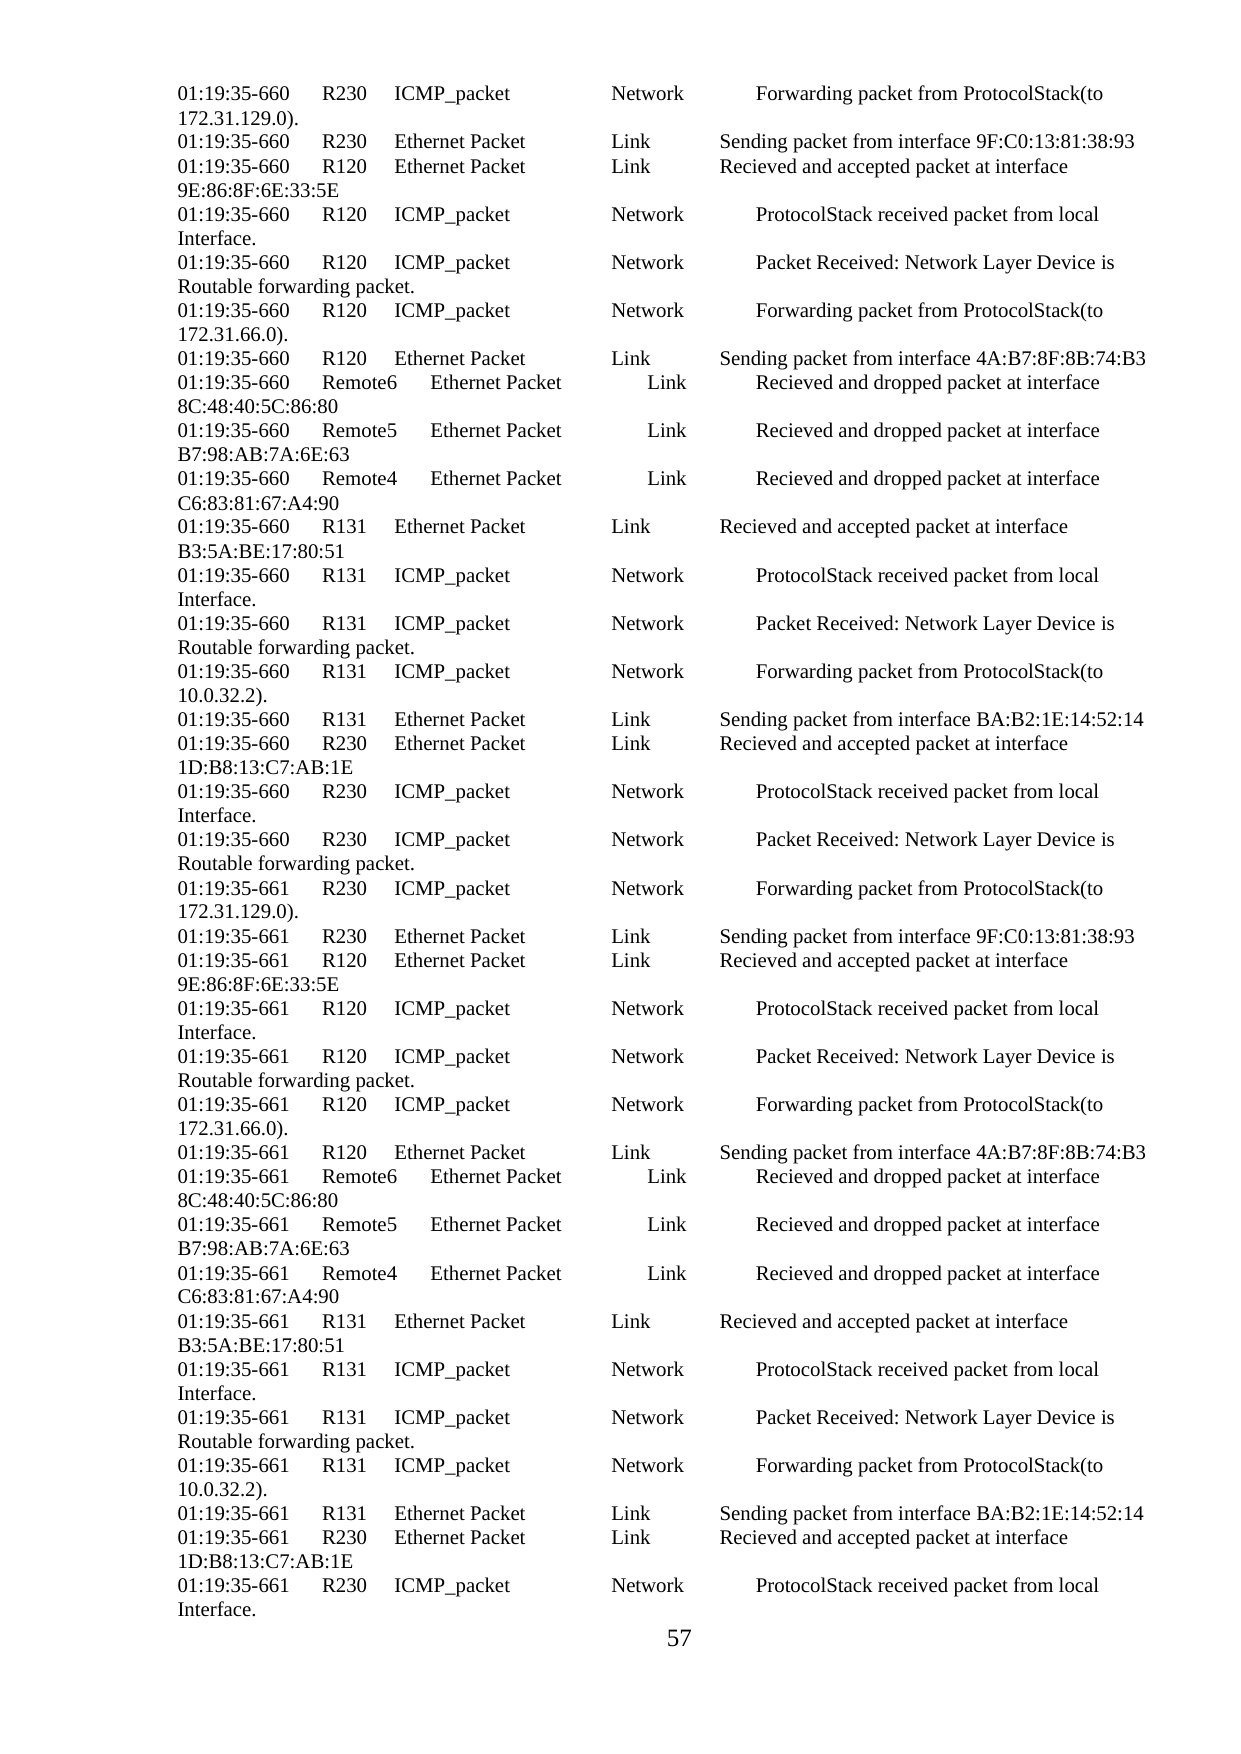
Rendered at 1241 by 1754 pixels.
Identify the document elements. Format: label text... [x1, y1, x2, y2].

text 01:19:35-661 Remote4 Ethernet Packet Link Recieved and dropped packet at interface C6:83:81:67:A4:90 [177, 1260, 1181, 1308]
text 01:19:35-660 Remote5 Ethernet Packet Link Recieved and dropped packet at interface B7:98:AB:7A:6E:63 [177, 418, 1181, 466]
text 01:19:35-660 R120 ICMP_packet Network Packet Received: Network Layer Device is Routable forwarding packet. [177, 250, 1181, 298]
text 01:19:35-661 R120 ICMP_packet Network ProtocolStack received packet from local Interface. [177, 996, 1181, 1044]
text 01:19:35-660 R131 Ethernet Packet Link Sending packet from interface BA:B2:1E:14:52:14 [177, 707, 1181, 731]
text 01:19:35-660 R120 Ethernet Packet Link Recieved and accepted packet at interface 9E:86:8F:6E:33:5E [177, 153, 1181, 202]
text 01:19:35-661 R131 ICMP_packet Network ProtocolStack received packet from local Interface. [177, 1357, 1181, 1405]
text 01:19:35-661 R230 ICMP_packet Network Forwarding packet from ProtocolStack(to 172.31.129.0). [177, 875, 1181, 923]
text 01:19:35-660 R230 Ethernet Packet Link Recieved and accepted packet at interface 1D:B8:13:C7:AB:1E [177, 731, 1181, 779]
text 01:19:35-660 R120 Ethernet Packet Link Sending packet from interface 4A:B7:8F:8B:74:B3 [177, 346, 1181, 370]
text 01:19:35-661 R120 Ethernet Packet Link Sending packet from interface 4A:B7:8F:8B:74:B3 [177, 1140, 1181, 1164]
text 01:19:35-660 Remote4 Ethernet Packet Link Recieved and dropped packet at interface C6:83:81:67:A4:90 [177, 466, 1181, 514]
text 01:19:35-660 R131 ICMP_packet Network Packet Received: Network Layer Device is Routable forwarding packet. [177, 611, 1181, 659]
text 01:19:35-660 R230 Ethernet Packet Link Sending packet from interface 9F:C0:13:81:38:93 [177, 129, 1181, 153]
text 01:19:35-661 R230 Ethernet Packet Link Recieved and accepted packet at interface 1D:B8:13:C7:AB:1E [177, 1525, 1181, 1573]
text 01:19:35-661 R120 ICMP_packet Network Forwarding packet from ProtocolStack(to 172.31.66.0). [177, 1092, 1181, 1140]
text 01:19:35-661 R230 ICMP_packet Network ProtocolStack received packet from local Interface. [177, 1573, 1181, 1621]
text 01:19:35-661 R230 Ethernet Packet Link Sending packet from interface 9F:C0:13:81:38:93 [177, 923, 1181, 948]
text 01:19:35-661 R131 ICMP_packet Network Packet Received: Network Layer Device is Routable forwarding packet. [177, 1405, 1181, 1453]
text 01:19:35-661 R120 Ethernet Packet Link Recieved and accepted packet at interface 9E:86:8F:6E:33:5E [177, 948, 1181, 996]
text 01:19:35-661 R131 Ethernet Packet Link Recieved and accepted packet at interface B3:5A:BE:17:80:51 [177, 1308, 1181, 1357]
text 01:19:35-660 R131 Ethernet Packet Link Recieved and accepted packet at interface B3:5A:BE:17:80:51 [177, 514, 1181, 563]
text 01:19:35-661 R131 ICMP_packet Network Forwarding packet from ProtocolStack(to 10.0.32.2). [177, 1453, 1181, 1501]
text 01:19:35-660 R120 ICMP_packet Network Forwarding packet from ProtocolStack(to 172.31.66.0). [177, 298, 1181, 346]
text 01:19:35-660 R230 ICMP_packet Network Packet Received: Network Layer Device is Routable forwarding packet. [177, 827, 1181, 875]
text 01:19:35-660 R131 ICMP_packet Network Forwarding packet from ProtocolStack(to 10.0.32.2). [177, 659, 1181, 707]
text 01:19:35-660 R230 ICMP_packet Network ProtocolStack received packet from local Interface. [177, 779, 1181, 827]
text 01:19:35-661 Remote6 Ethernet Packet Link Recieved and dropped packet at interface 8C:48:40:5C:86:80 [177, 1164, 1181, 1212]
text 01:19:35-660 Remote6 Ethernet Packet Link Recieved and dropped packet at interface 8C:48:40:5C:86:80 [177, 370, 1181, 418]
text 01:19:35-660 R131 ICMP_packet Network ProtocolStack received packet from local Interface. [177, 563, 1181, 611]
text 01:19:35-660 R120 ICMP_packet Network ProtocolStack received packet from local Interface. [177, 202, 1181, 250]
text 01:19:35-661 R120 ICMP_packet Network Packet Received: Network Layer Device is Routable forwarding packet. [177, 1044, 1181, 1092]
text 01:19:35-660 R230 ICMP_packet Network Forwarding packet from ProtocolStack(to 172.31.129.0). [177, 81, 1181, 129]
text 01:19:35-661 R131 Ethernet Packet Link Sending packet from interface BA:B2:1E:14:52:14 [177, 1501, 1181, 1525]
text 01:19:35-661 Remote5 Ethernet Packet Link Recieved and dropped packet at interface B7:98:AB:7A:6E:63 [177, 1212, 1181, 1260]
